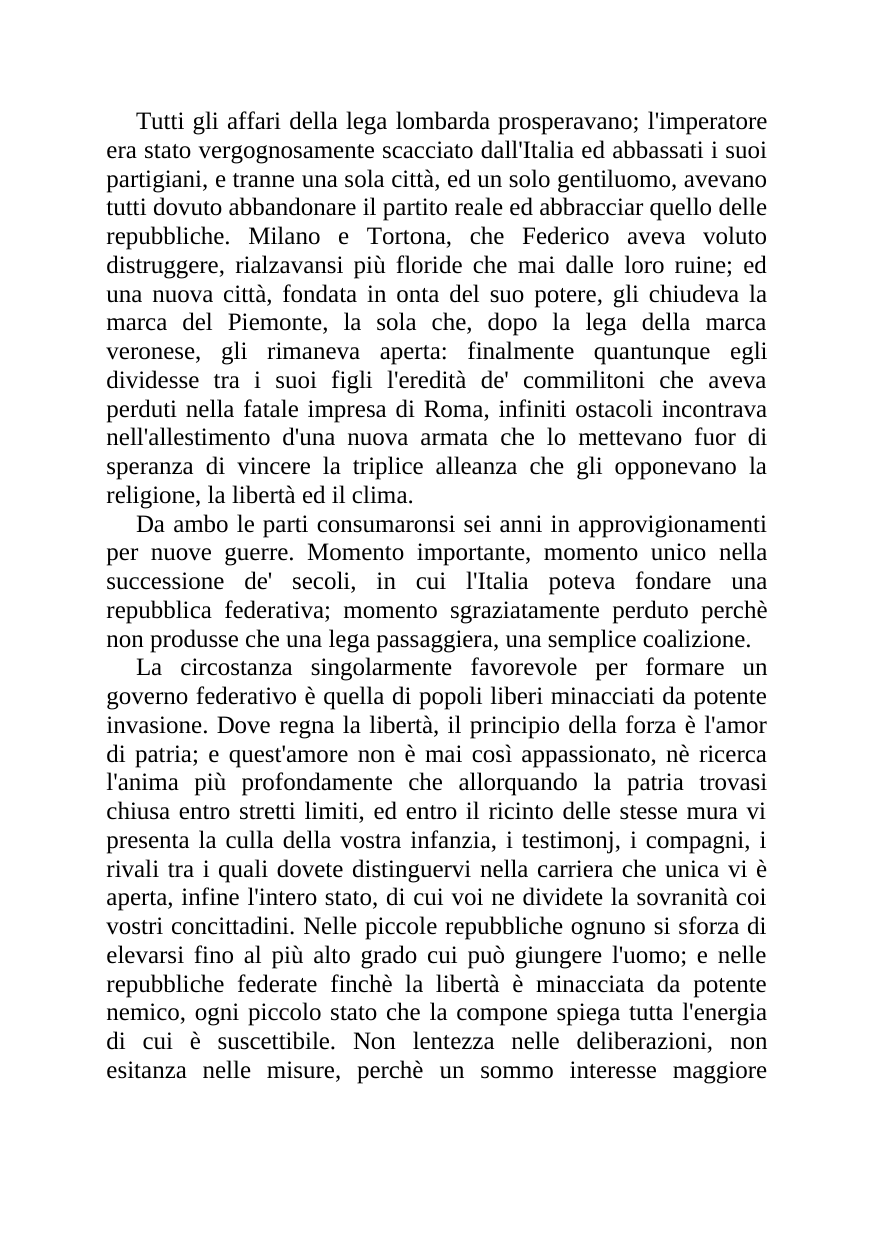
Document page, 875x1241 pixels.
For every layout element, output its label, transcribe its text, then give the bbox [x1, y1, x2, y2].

text La circostanza singolarmente favorevole per formare un governo federativo è quella di popoli liberi minacciati da potente invasione. Dove regna la libertà, il principio della forza è l'amor di patria; e quest'amore non è mai così appassionato, nè ricerca l'anima più profondamente che allorquando la patria trovasi chiusa entro stretti limiti, ed entro il ricinto delle stesse mura vi presenta la culla della vostra infanzia, i testimonj, i compagni, i rivali tra i quali dovete distinguervi nella carriera che unica vi è aperta, infine l'intero stato, di cui voi ne dividete la sovranità coi vostri concittadini. Nelle piccole repubbliche ognuno si sforza di elevarsi fino al più alto grado cui può giungere l'uomo; e nelle repubbliche federate finchè la libertà è minacciata da potente nemico, ogni piccolo stato che la compone spiega tutta l'energia di cui è suscettibile. Non lentezza nelle deliberazioni, non esitanza nelle misure, perchè un sommo interesse maggiore [106, 652, 768, 1084]
text Da ambo le parti consumaronsi sei anni in approvigionamenti per nuove guerre. Momento importante, momento unico nella successione de' secoli, in cui l'Italia poteva fondare una repubblica federativa; momento sgraziatamente perduto perchè non produsse che una lega passaggiera, una semplice coalizione. [106, 509, 768, 652]
text Tutti gli affari della lega lombarda prosperavano; l'imperatore era stato vergognosamente scacciato dall'Italia ed abbassati i suoi partigiani, e tranne una sola città, ed un solo gentiluomo, avevano tutti dovuto abbandonare il partito reale ed abbracciar quello delle repubbliche. Milano e Tortona, che Federico aveva voluto distruggere, rialzavansi più floride che mai dalle loro ruine; ed una nuova città, fondata in onta del suo potere, gli chiudeva la marca del Piemonte, la sola che, dopo la lega della marca veronese, gli rimaneva aperta: finalmente quantunque egli dividesse tra i suoi figli l'eredità de' commilitoni che aveva perduti nella fatale impresa di Roma, infiniti ostacoli incontrava nell'allestimento d'una nuova armata che lo mettevano fuor di speranza di vincere la triplice alleanza che gli opponevano la religione, la libertà ed il clima. [106, 106, 768, 509]
